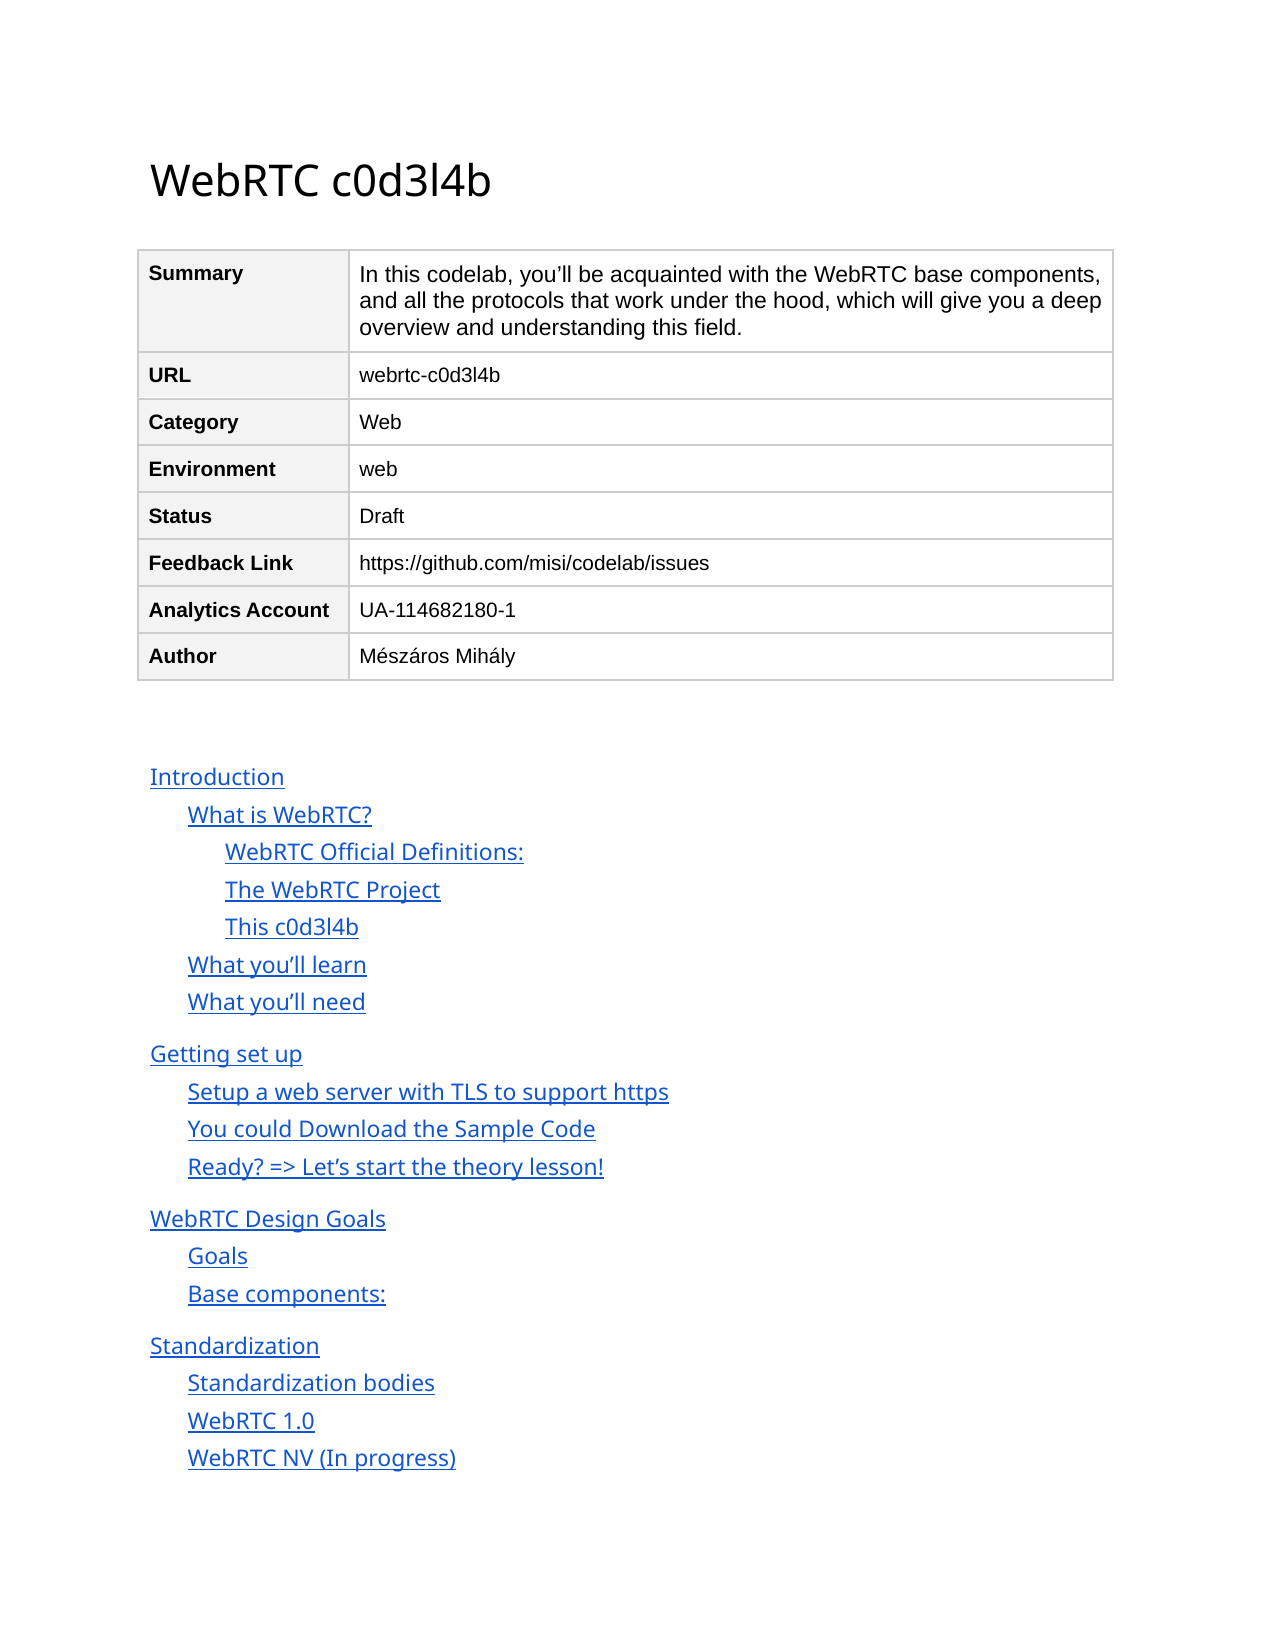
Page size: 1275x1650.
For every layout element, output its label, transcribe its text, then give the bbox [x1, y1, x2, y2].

table_cell UA-114682180-1 [350, 587, 1112, 632]
text Standardization bodies [187, 1367, 1125, 1398]
text You could Download the Sample Code [187, 1113, 1125, 1144]
text WebRTC Design Goals [150, 1203, 1125, 1234]
text WebRTC Official Definitions: [225, 836, 1125, 867]
text WebRTC 1.0 [187, 1405, 1125, 1436]
table_cell Draft [350, 493, 1112, 538]
table_cell https://github.com/misi/codelab/issues [350, 540, 1112, 585]
table_cell URL [139, 353, 348, 397]
table_cell Author [139, 634, 348, 679]
text What you’ll learn [187, 948, 1125, 980]
table_cell Web [350, 400, 1112, 444]
text WebRTC NV (In progress) [187, 1442, 1125, 1473]
table_cell Feedback Link [139, 540, 348, 585]
text Getting set up [150, 1038, 1125, 1069]
table_cell Analytics Account [139, 587, 348, 632]
text This c0d3l4b [225, 911, 1125, 942]
title WebRTC c0d3l4b [150, 150, 1125, 209]
table_cell Environment [139, 446, 348, 491]
table_cell Category [139, 400, 348, 444]
table_cell web [350, 446, 1112, 491]
table_cell webrtc-c0d3l4b [350, 353, 1112, 397]
table_cell Mészáros Mihály [350, 634, 1112, 679]
text Base components: [187, 1278, 1125, 1309]
table_cell Status [139, 493, 348, 538]
text What is WebRTC? [187, 798, 1125, 830]
text What you’ll need [187, 986, 1125, 1017]
text Standardization [150, 1330, 1125, 1361]
table_header In this codelab, you’ll be acquainted with the WebRTC base components, and all the protocols that work under the hood, which will give you a deep overview and understanding this field. [350, 251, 1112, 351]
text The WebRTC Project [225, 873, 1125, 905]
text Ready? => Let’s start the theory lesson! [187, 1151, 1125, 1182]
text Introduction [150, 761, 1125, 792]
text Setup a web server with TLS to support https [187, 1076, 1125, 1107]
text Goals [187, 1240, 1125, 1271]
table_header Summary [139, 251, 348, 351]
